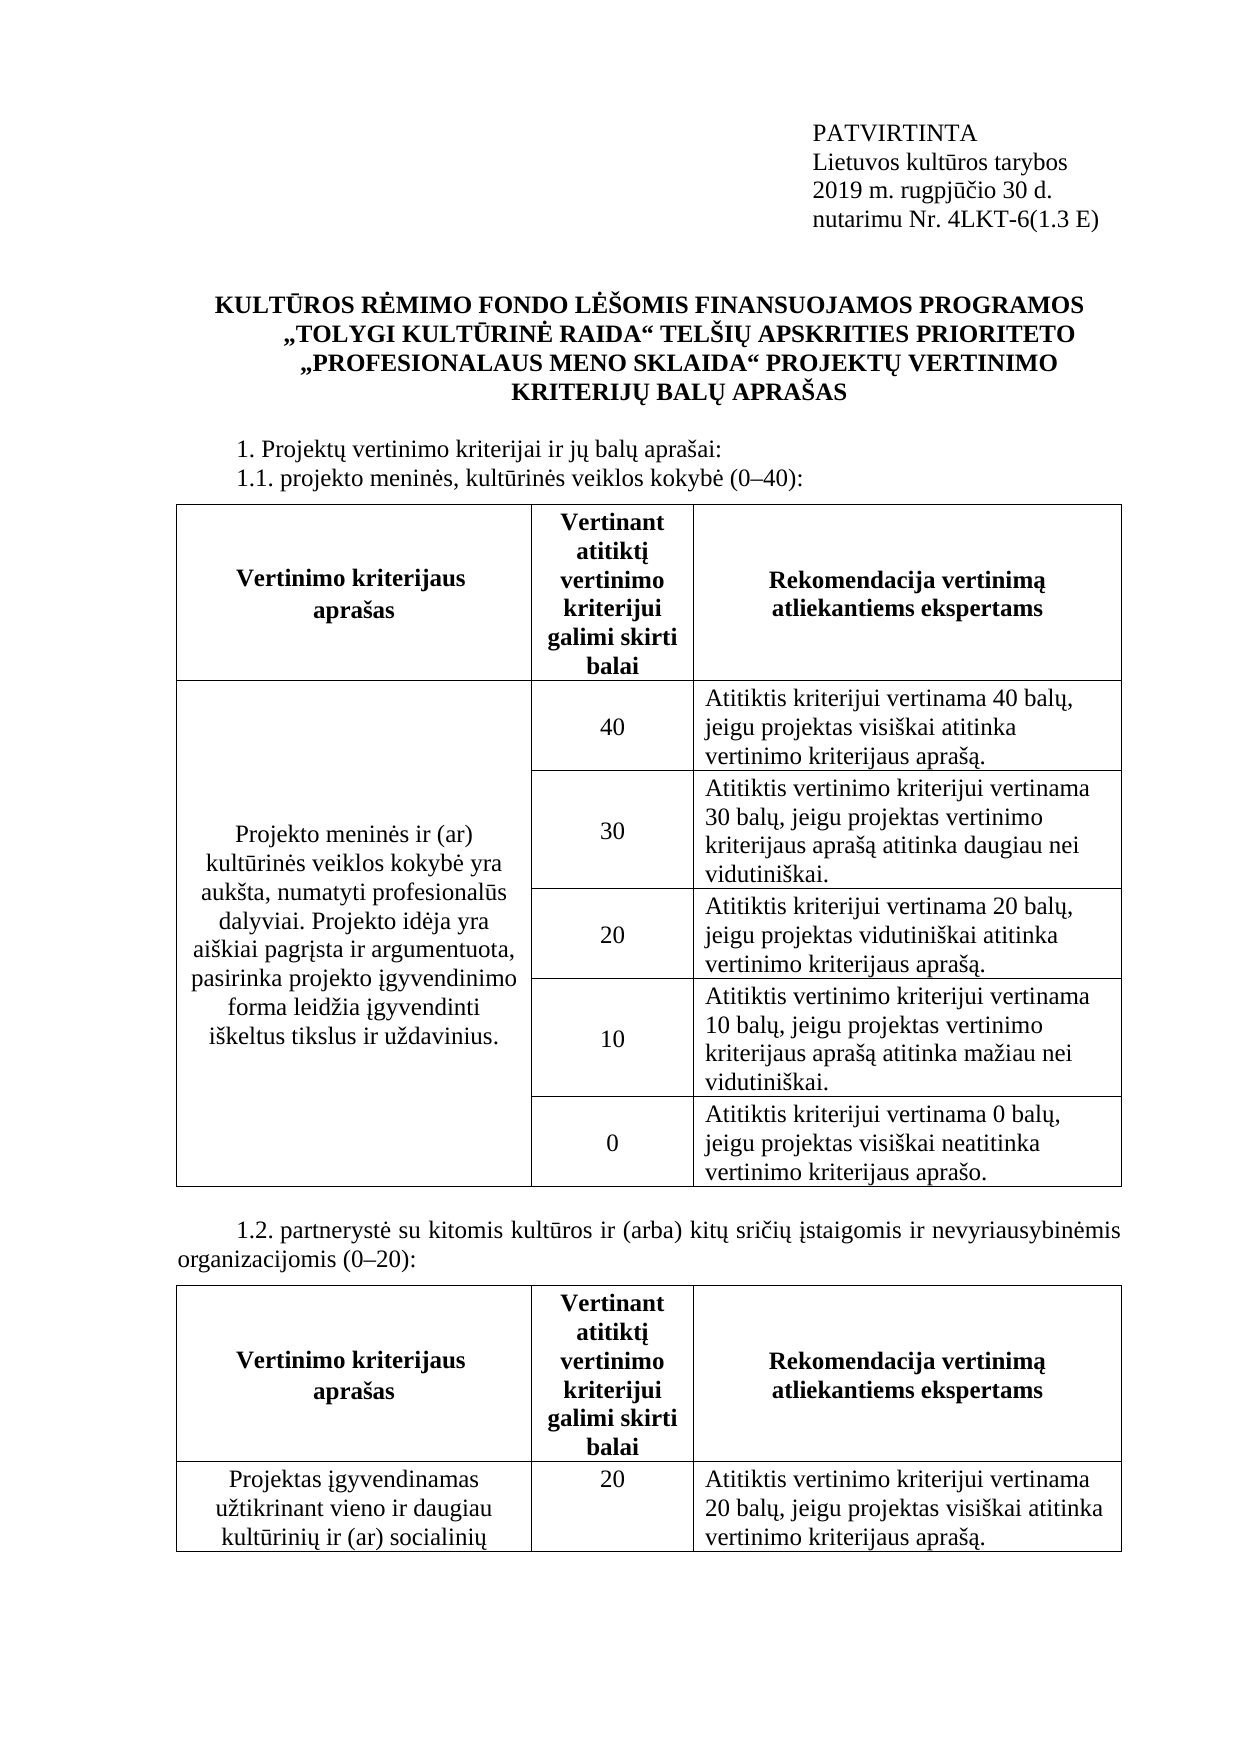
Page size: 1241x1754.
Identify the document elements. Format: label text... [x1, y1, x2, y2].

text KULTŪROS RĖMIMO FONDO LĖŠOMIS FINANSUOJAMOS PROGRAMOS [177, 291, 1122, 319]
text 1.1. projekto meninės, kultūrinės veiklos kokybė (0–40): [177, 463, 1122, 492]
text 1.2. partnerystė su kitomis kultūros ir (arba) kitų sričių įstaigomis ir nevyriausybinėmis organizacijomis (0–20): [177, 1216, 1122, 1273]
table_cell 10 [532, 979, 693, 1096]
table_header Vertinimo kriterijaus aprašas [177, 1286, 531, 1461]
table_header Rekomendacija vertinimą atliekantiems ekspertams [694, 505, 1121, 680]
table_cell 0 [532, 1097, 693, 1186]
table_cell Atitiktis vertinimo kriterijui vertinama 30 balų, jeigu projektas vertinimo kriterijaus aprašą atitinka daugiau nei vidutiniškai. [694, 771, 1121, 888]
table_cell Atitiktis kriterijui vertinama 20 balų, jeigu projektas vidutiniškai atitinka vertinimo kriterijaus aprašą. [694, 889, 1121, 978]
table_cell 40 [532, 681, 693, 769]
table_header Vertinant atitiktį vertinimo kriterijui galimi skirti balai [532, 505, 693, 680]
text „TOLYGI KULTŪRINĖ RAIDA“ TELŠIŲ APSKRITIES PRIORITETO „PROFESIONALAUS MENO SKLAIDA“ PROJEKTŲ VERTINIMO KRITERIJŲ BALŲ APRAŠAS [236, 319, 1122, 406]
table_cell Projektas įgyvendinamas užtikrinant vieno ir daugiau kultūrinių ir (ar) socialinių [177, 1462, 531, 1551]
text 1. Projektų vertinimo kriterijai ir jų balų aprašai: [177, 434, 1122, 463]
table_cell Atitiktis kriterijui vertinama 40 balų, jeigu projektas visiškai atitinka vertinimo kriterijaus aprašą. [694, 681, 1121, 769]
text 2019 m. rugpjūčio 30 d. [812, 176, 1122, 204]
table_cell Atitiktis vertinimo kriterijui vertinama 20 balų, jeigu projektas visiškai atitinka vertinimo kriterijaus aprašą. [694, 1462, 1121, 1551]
table_cell 20 [532, 1462, 693, 1551]
table_header Vertinant atitiktį vertinimo kriterijui galimi skirti balai [532, 1286, 693, 1461]
table_header Vertinimo kriterijaus aprašas [177, 505, 531, 680]
text Lietuvos kultūros tarybos [812, 147, 1122, 176]
text PATVIRTINTA [812, 118, 1122, 147]
table_cell Atitiktis vertinimo kriterijui vertinama 10 balų, jeigu projektas vertinimo kriterijaus aprašą atitinka mažiau nei vidutiniškai. [694, 979, 1121, 1096]
table_cell 30 [532, 771, 693, 888]
table_header Rekomendacija vertinimą atliekantiems ekspertams [694, 1286, 1121, 1461]
table_cell Projekto meninės ir (ar) kultūrinės veiklos kokybė yra aukšta, numatyti profesionalūs dalyviai. Projekto idėja yra aiškiai pagrįsta ir argumentuota, pasirinka projekto įgyvendinimo forma leidžia įgyvendinti iškeltus tikslus ir uždavinius. [177, 681, 531, 1186]
table_cell Atitiktis kriterijui vertinama 0 balų, jeigu projektas visiškai neatitinka vertinimo kriterijaus aprašo. [694, 1097, 1121, 1186]
table_cell 20 [532, 889, 693, 978]
text nutarimu Nr. 4LKT-6(1.3 E) [812, 204, 1122, 233]
